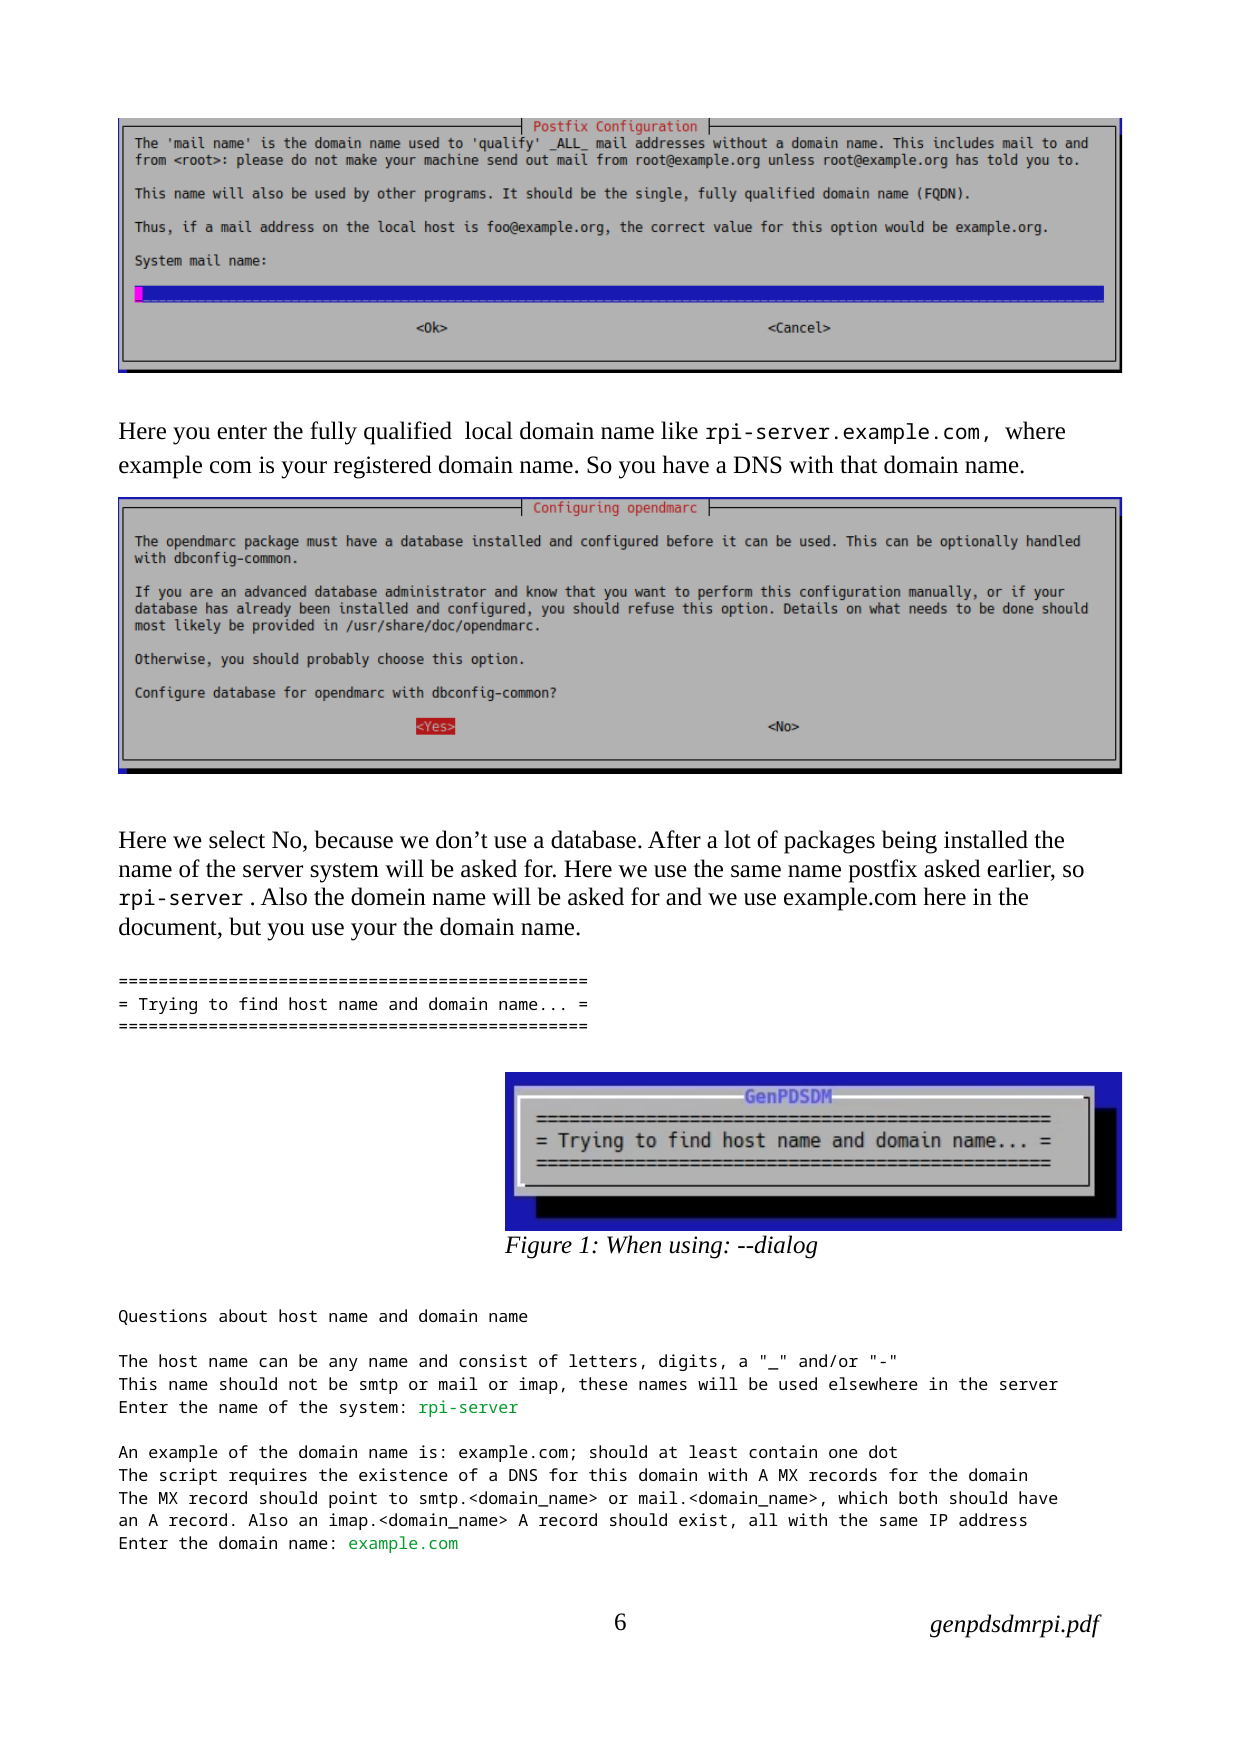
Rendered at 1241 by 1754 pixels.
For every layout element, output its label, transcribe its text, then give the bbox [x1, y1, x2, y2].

picture [505, 1072, 1123, 1231]
text = Trying to find host name and domain name... = [118, 992, 1122, 1015]
text The host name can be any name and consist of letters, digits, a "_" and/or "-" [118, 1350, 1122, 1373]
text =============================================== [118, 969, 1122, 992]
text Enter the name of the system: rpi-server [118, 1396, 1122, 1418]
text Here you enter the fully qualified local domain name like rpi-server.example.com, where example com is your registered domain name. So you have a DNS with that domain name. [118, 416, 1122, 479]
text an A record. Also an imap.<domain_name> A record should exist, all with the same IP address [118, 1509, 1122, 1532]
text The MX record should point to smtp.<domain_name> or mail.<domain_name>, which both should have [118, 1486, 1122, 1509]
picture [118, 118, 1123, 373]
text Enter the domain name: example.com [118, 1532, 1122, 1554]
text Here we select No, because we don’t use a database. After a lot of packages being installed the name of the server system will be asked for. Here we use the same name postfix asked earlier, so rpi-server . Also the domein name will be asked for and we use example.com here in the document, but you use your the domain name. [118, 825, 1122, 941]
text Figure 1: When using: --dialog [505, 1231, 1122, 1259]
text The script requires the existence of a DNS for this domain with A MX records for the domain [118, 1464, 1122, 1486]
text An example of the domain name is: example.com; should at least contain one dot [118, 1441, 1122, 1464]
text Questions about host name and domain name [118, 1305, 1122, 1327]
picture [118, 497, 1123, 774]
text =============================================== [118, 1015, 1122, 1038]
text This name should not be smtp or mail or imap, these names will be used elsewhere in the server [118, 1373, 1122, 1396]
